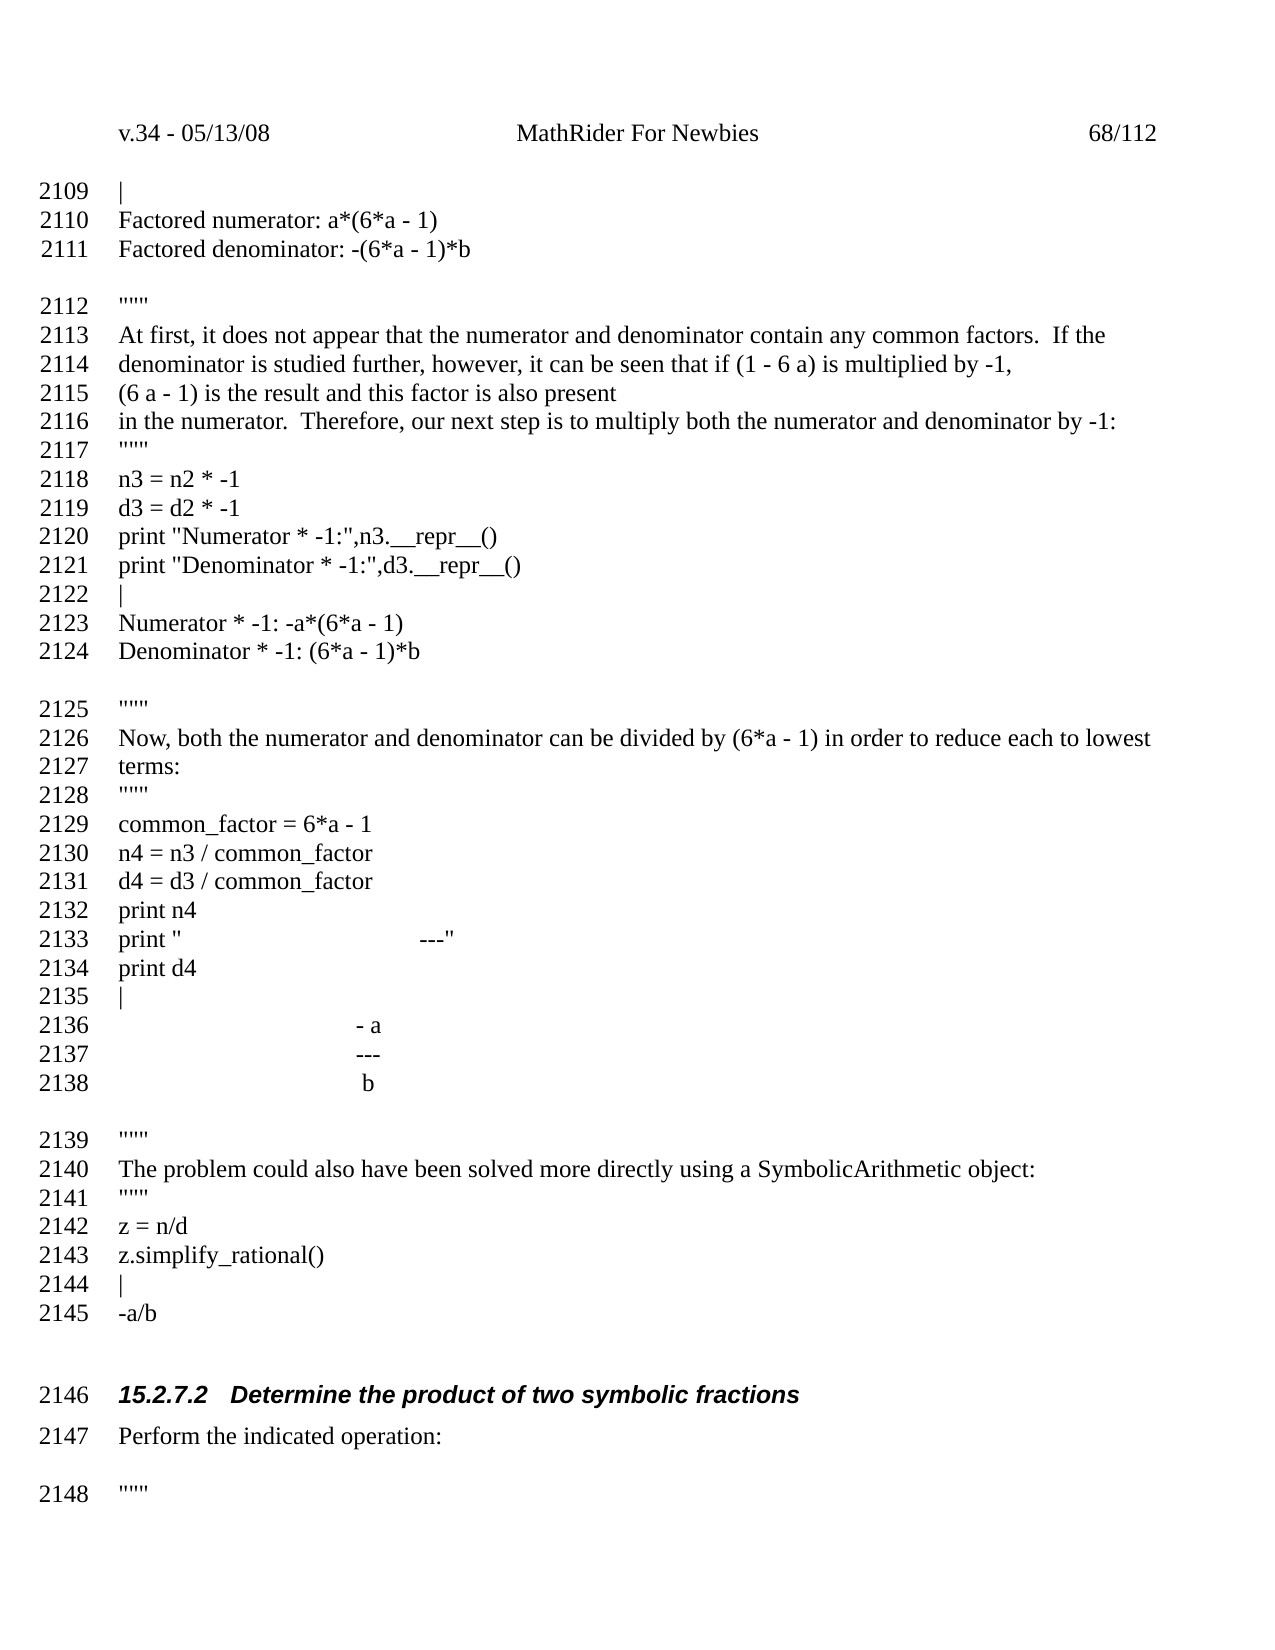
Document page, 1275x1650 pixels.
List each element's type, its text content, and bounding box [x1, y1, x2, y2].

text Perform the indicated operation: [118, 1421, 1157, 1450]
text | [118, 176, 1157, 205]
text The problem could also have been solved more directly using a SymbolicArithmetic object: [118, 1154, 1157, 1183]
text Factored denominator: -(6*a - 1)*b [118, 234, 1157, 263]
text print "Denominator * -1:",d3.__repr__() [118, 550, 1157, 579]
text Denominator * -1: (6*a - 1)*b [118, 636, 1157, 665]
text print "Numerator * -1:",n3.__repr__() [118, 521, 1157, 550]
subtitle Determine the product of two symbolic fractions [118, 1380, 1157, 1409]
text """ [118, 1125, 1157, 1154]
text """ [118, 291, 1157, 320]
text d3 = d2 * -1 [118, 493, 1157, 521]
text At first, it does not appear that the numerator and denominator contain any common factors. If the denominator is studied further, however, it can be seen that if (1 - 6 a) is multiplied by -1, [118, 320, 1157, 378]
text """ [118, 694, 1157, 723]
text n3 = n2 * -1 [118, 464, 1157, 493]
text Now, both the numerator and denominator can be divided by (6*a - 1) in order to reduce each to lowest terms: [118, 723, 1157, 780]
text --- [118, 1039, 1157, 1068]
text common_factor = 6*a - 1 [118, 809, 1157, 838]
text -a/b [118, 1298, 1157, 1326]
text """ [118, 780, 1157, 809]
text print d4 [118, 953, 1157, 981]
text | [118, 981, 1157, 1010]
text """ [118, 1183, 1157, 1211]
text (6 a - 1) is the result and this factor is also present [118, 378, 1157, 406]
text print " ---" [118, 924, 1157, 953]
text b [118, 1068, 1157, 1096]
text | [118, 579, 1157, 608]
text z = n/d [118, 1211, 1157, 1240]
text """ [118, 1479, 1157, 1507]
text n4 = n3 / common_factor [118, 838, 1157, 866]
text """ [118, 435, 1157, 464]
text - a [118, 1010, 1157, 1039]
text d4 = d3 / common_factor [118, 866, 1157, 895]
text print n4 [118, 895, 1157, 924]
text z.simplify_rational() [118, 1240, 1157, 1269]
text Factored numerator: a*(6*a - 1) [118, 205, 1157, 234]
text in the numerator. Therefore, our next step is to multiply both the numerator and denominator by -1: [118, 406, 1157, 435]
text | [118, 1269, 1157, 1298]
text Numerator * -1: -a*(6*a - 1) [118, 608, 1157, 636]
